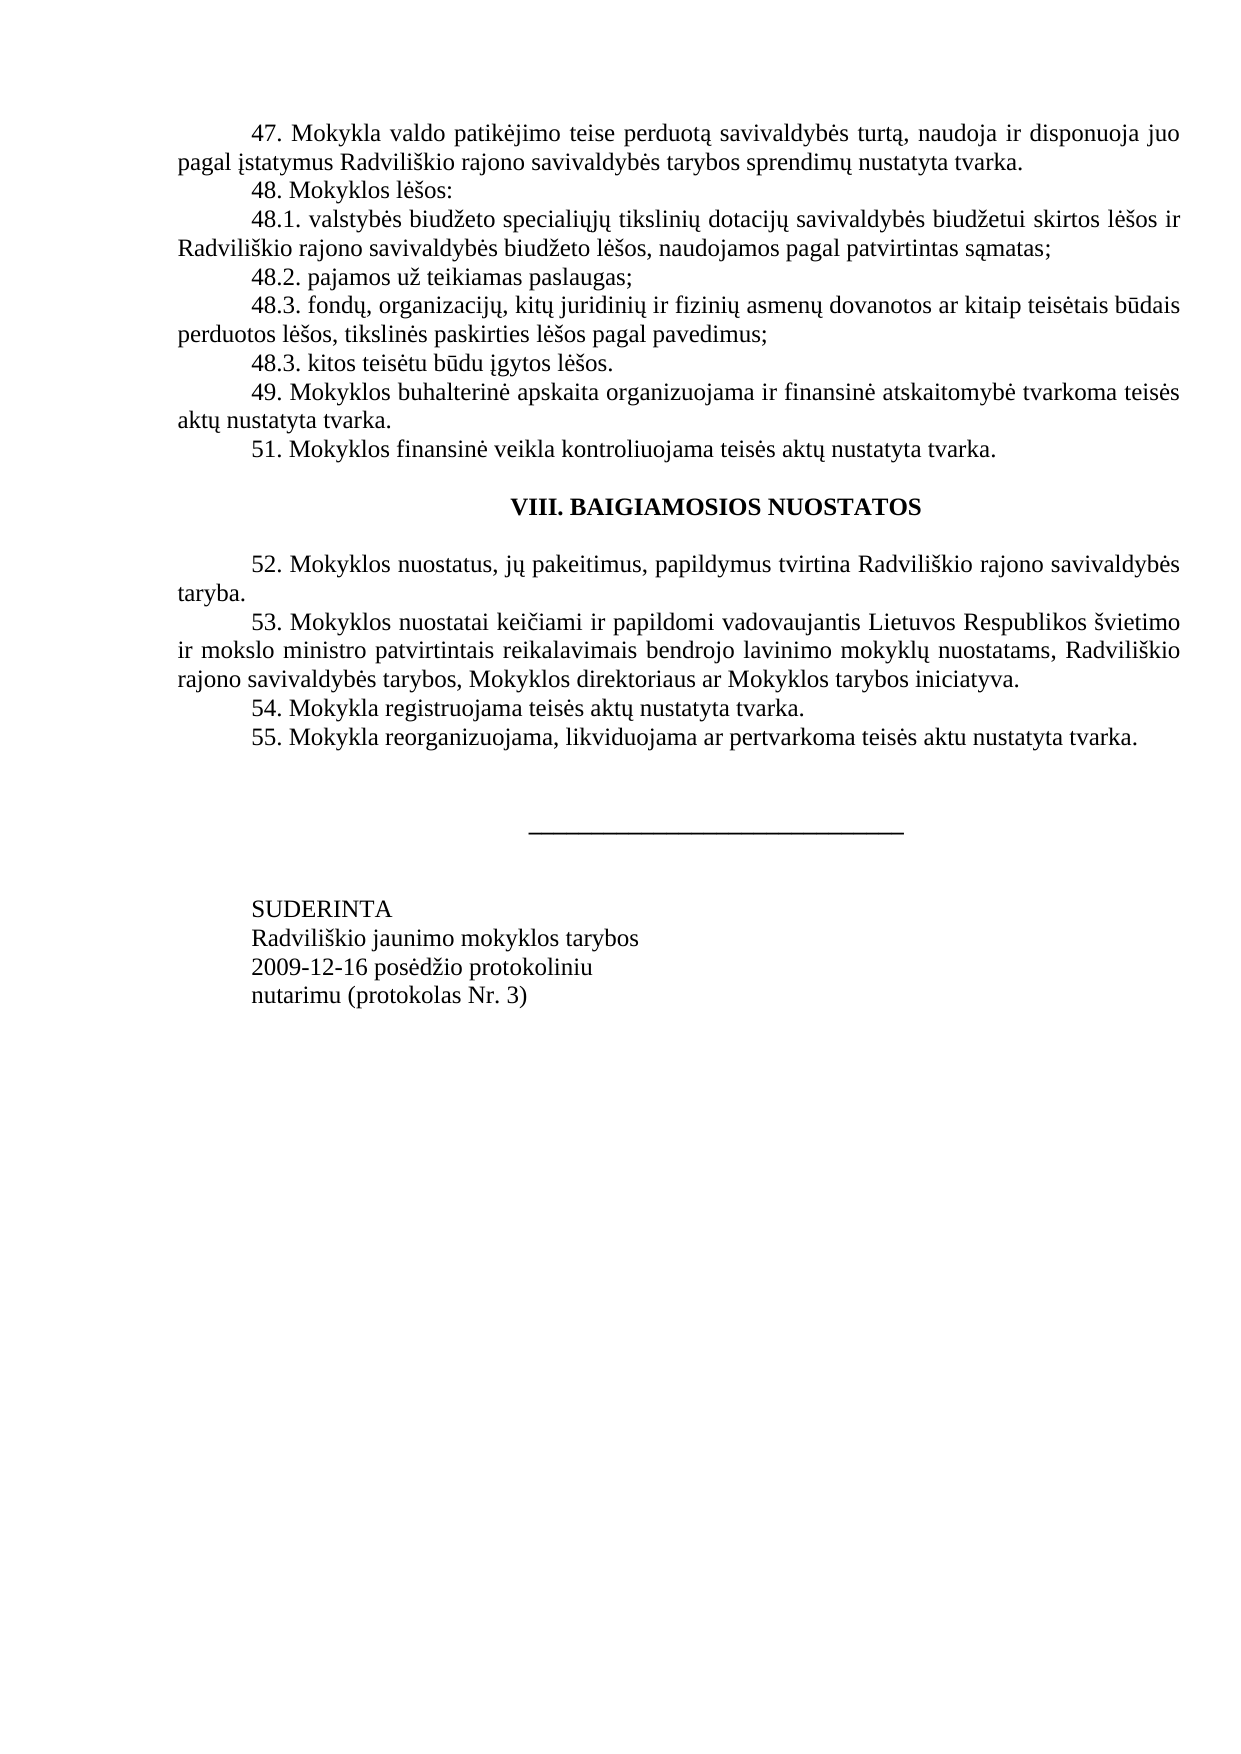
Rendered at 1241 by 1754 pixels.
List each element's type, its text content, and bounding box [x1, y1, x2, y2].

text Radviliškio jaunimo mokyklos tarybos [177, 923, 1181, 952]
text 2009-12-16 posėdžio protokoliniu [177, 952, 1181, 981]
text SUDERINTA [177, 894, 1181, 923]
text 48.3. fondų, organizacijų, kitų juridinių ir fizinių asmenų dovanotos ar kitaip teisėtais būdais perduotos lėšos, tikslinės paskirties lėšos pagal pavedimus; [177, 291, 1181, 348]
text 53. Mokyklos nuostatai keičiami ir papildomi vadovaujantis Lietuvos Respublikos švietimo ir mokslo ministro patvirtintais reikalavimais bendrojo lavinimo mokyklų nuostatams, Radviliškio rajono savivaldybės tarybos, Mokyklos direktoriaus ar Mokyklos tarybos iniciatyva. [177, 607, 1181, 693]
text 47. Mokykla valdo patikėjimo teise perduotą savivaldybės turtą, naudoja ir disponuoja juo pagal įstatymus Radviliškio rajono savivaldybės tarybos sprendimų nustatyta tvarka. [177, 118, 1181, 176]
text 52. Mokyklos nuostatus, jų pakeitimus, papildymus tvirtina Radviliškio rajono savivaldybės taryba. [177, 549, 1181, 607]
text 55. Mokykla reorganizuojama, likviduojama ar pertvarkoma teisės aktu nustatyta tvarka. [177, 722, 1181, 751]
text 48.2. pajamos už teikiamas paslaugas; [177, 262, 1181, 291]
text 48.1. valstybės biudžeto specialiųjų tikslinių dotacijų savivaldybės biudžetui skirtos lėšos ir Radviliškio rajono savivaldybės biudžeto lėšos, naudojamos pagal patvirtintas sąmatas; [177, 204, 1181, 262]
text 54. Mokykla registruojama teisės aktų nustatyta tvarka. [177, 693, 1181, 722]
text nutarimu (protokolas Nr. 3) [177, 981, 1181, 1009]
text 48.3. kitos teisėtu būdu įgytos lėšos. [177, 348, 1181, 377]
text 49. Mokyklos buhalterinė apskaita organizuojama ir finansinė atskaitomybė tvarkoma teisės aktų nustatyta tvarka. [177, 377, 1181, 434]
text 51. Mokyklos finansinė veikla kontroliuojama teisės aktų nustatyta tvarka. [177, 434, 1181, 463]
text 48. Mokyklos lėšos: [177, 176, 1181, 204]
text VIII. BAIGIAMOSIOS NUOSTATOS [177, 492, 1181, 521]
text ______________________________ [177, 808, 1181, 837]
